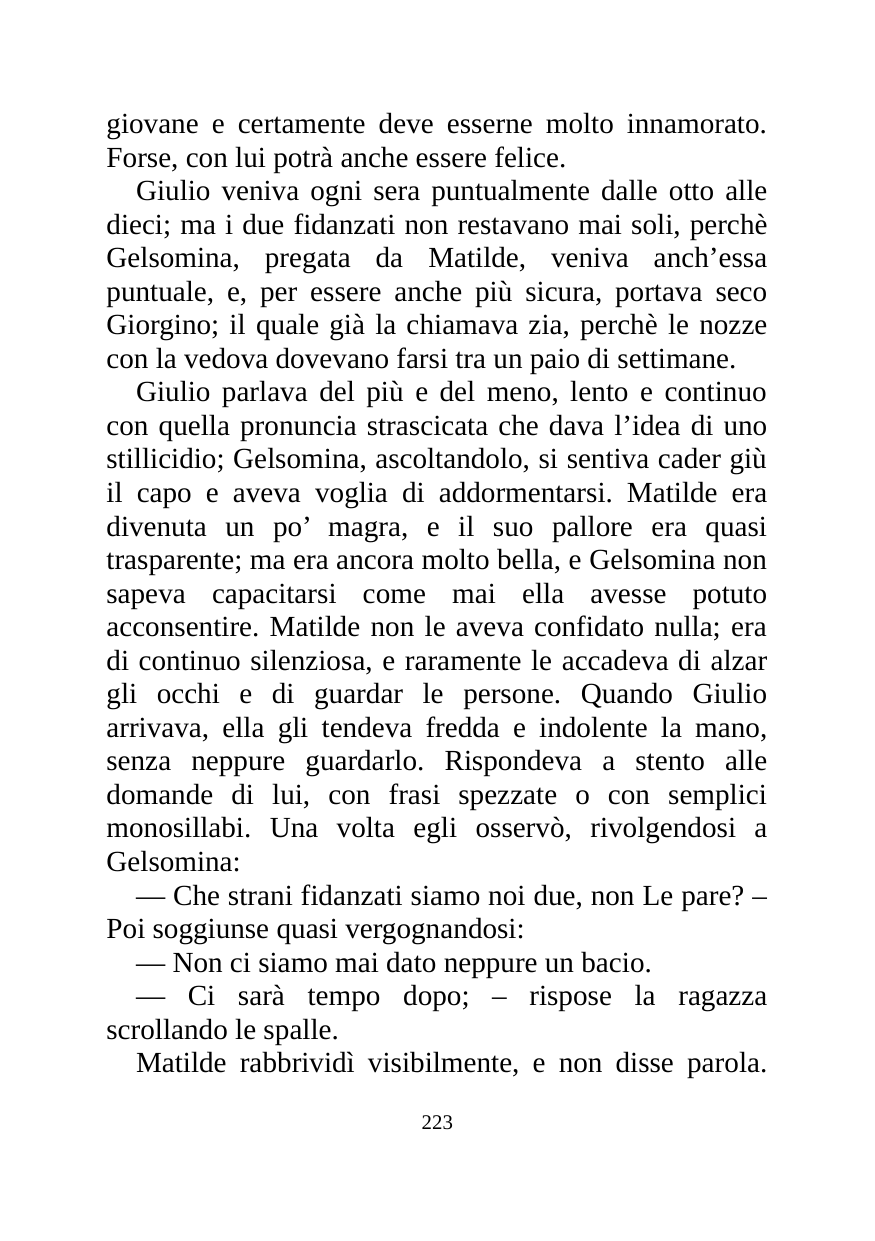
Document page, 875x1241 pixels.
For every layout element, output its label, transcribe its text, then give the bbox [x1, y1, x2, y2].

text Matilde rabbrividì visibilmente, e non disse parola. [106, 1045, 768, 1079]
text — Ci sarà tempo dopo; – rispose la ragazza scrollando le spalle. [106, 978, 768, 1045]
text Giulio parlava del più e del meno, lento e continuo con quella pronuncia strascicata che dava l’idea di uno stillicidio; Gelsomina, ascoltandolo, si sentiva cader giù il capo e aveva voglia di addormentarsi. Matilde era divenuta un po’ magra, e il suo pallore era quasi trasparente; ma era ancora molto bella, e Gelsomina non sapeva capacitarsi come mai ella avesse potuto acconsentire. Matilde non le aveva confidato nulla; era di continuo silenziosa, e raramente le accadeva di alzar gli occhi e di guardar le persone. Quando Giulio arrivava, ella gli tendeva fredda e indolente la mano, senza neppure guardarlo. Rispondeva a stento alle domande di lui, con frasi spezzate o con semplici monosillabi. Una volta egli osservò, rivolgendosi a Gelsomina: [106, 374, 768, 878]
text — Non ci siamo mai dato neppure un bacio. [106, 945, 768, 978]
text giovane e certamente deve esserne molto innamorato. Forse, con lui potrà anche essere felice. [106, 106, 768, 173]
text — Che strani fidanzati siamo noi due, non Le pare? – Poi soggiunse quasi vergognandosi: [106, 878, 768, 945]
text Giulio veniva ogni sera puntualmente dalle otto alle dieci; ma i due fidanzati non restavano mai soli, perchè Gelsomina, pregata da Matilde, veniva anch’essa puntuale, e, per essere anche più sicura, portava seco Giorgino; il quale già la chiamava zia, perchè le nozze con la vedova dovevano farsi tra un paio di settimane. [106, 173, 768, 374]
